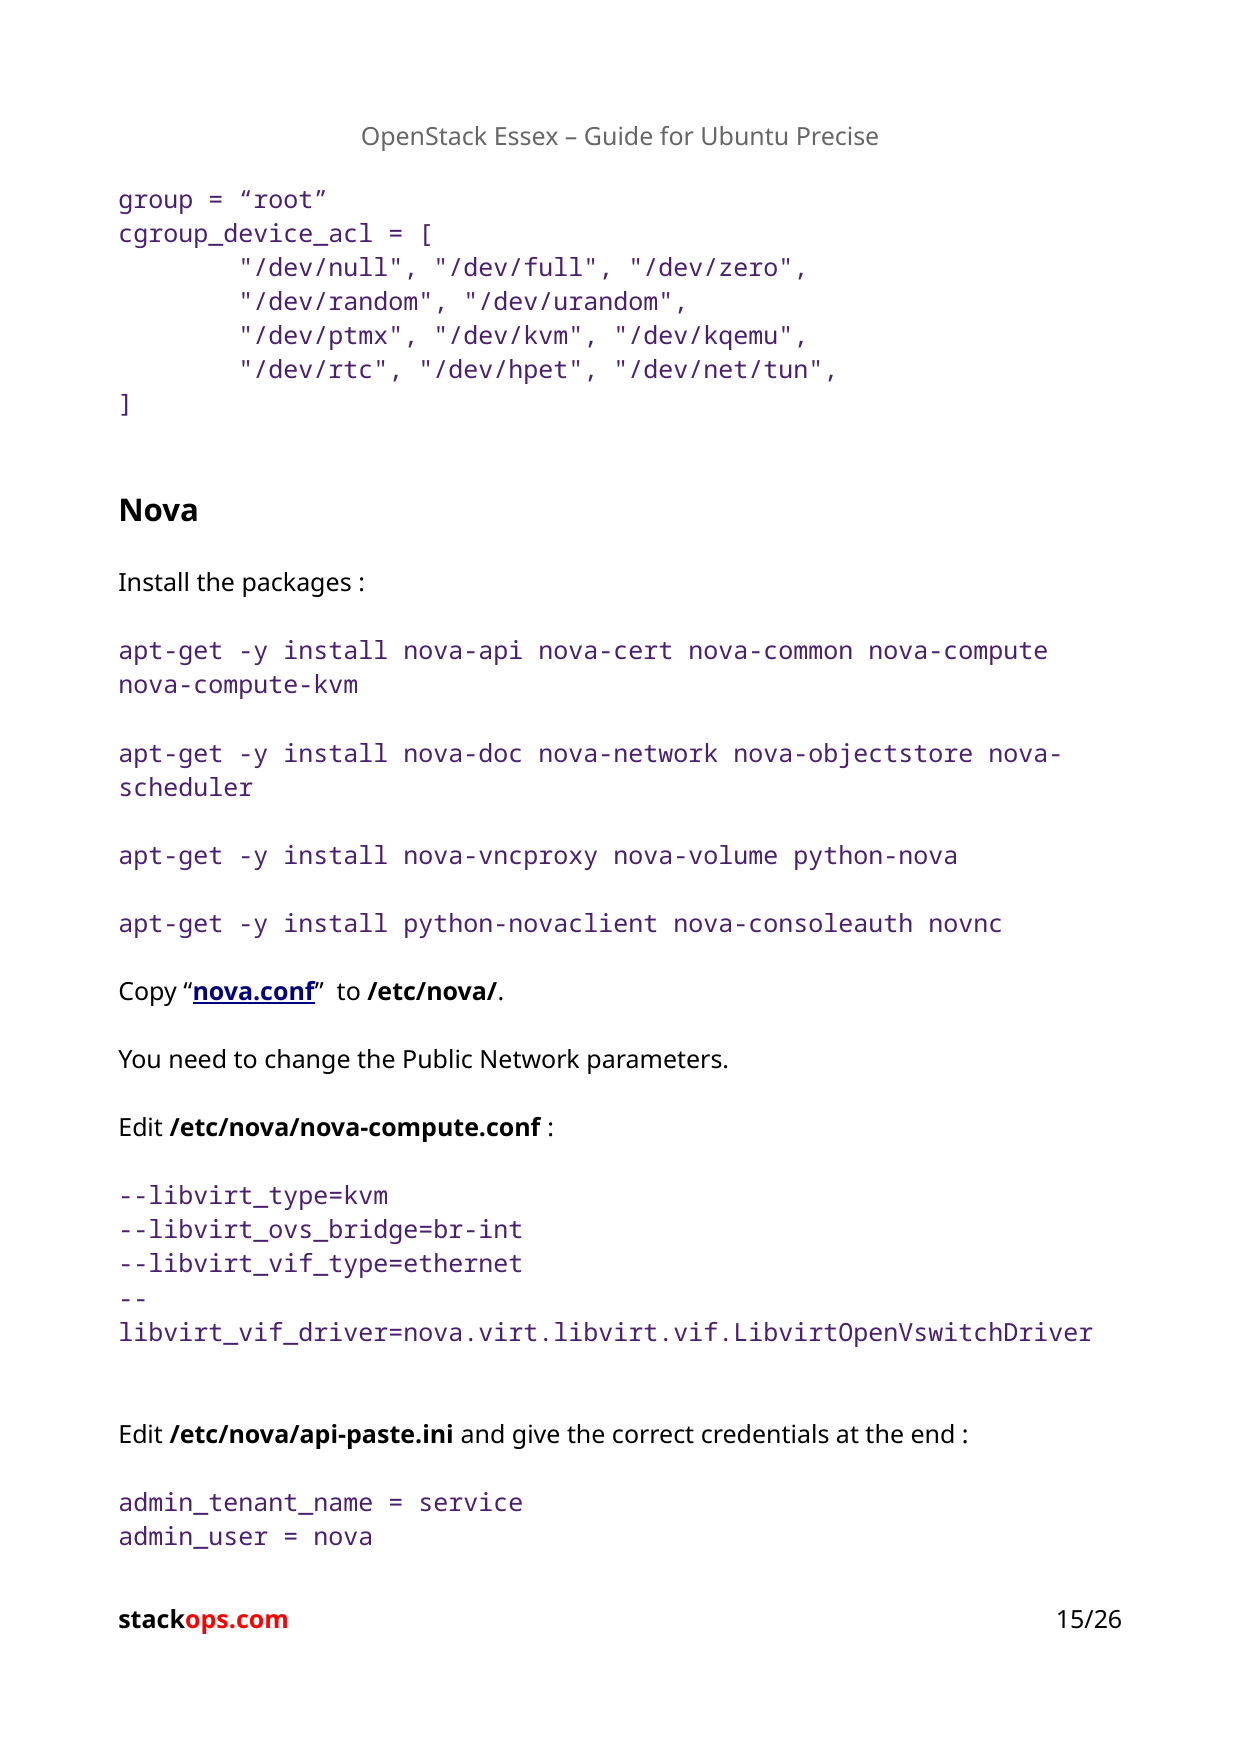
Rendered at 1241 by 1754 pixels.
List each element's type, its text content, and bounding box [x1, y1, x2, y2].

text apt-get -y install python-novaclient nova-consoleauth novnc [118, 906, 1122, 939]
text Copy “nova.conf” to /etc/nova/. [118, 974, 1122, 1008]
text apt-get -y install nova-api nova-cert nova-common nova-compute nova-compute-kvm [118, 633, 1122, 701]
text "/dev/null", "/dev/full", "/dev/zero", [118, 250, 1122, 284]
text apt-get -y install nova-doc nova-network nova-objectstore nova-scheduler [118, 735, 1122, 803]
text "/dev/random", "/dev/urandom", [118, 284, 1122, 318]
text --libvirt_vif_driver=nova.virt.libvirt.vif.LibvirtOpenVswitchDriver [118, 1280, 1122, 1348]
text Edit /etc/nova/api-paste.ini and give the correct credentials at the end : [118, 1416, 1122, 1451]
text --libvirt_vif_type=ethernet [118, 1246, 1122, 1280]
text cgroup_device_acl = [ [118, 216, 1122, 250]
text Edit /etc/nova/nova-compute.conf : [118, 1110, 1122, 1144]
text "/dev/ptmx", "/dev/kvm", "/dev/kqemu", [118, 318, 1122, 352]
text ] [118, 386, 1122, 420]
text --libvirt_ovs_bridge=br-int [118, 1212, 1122, 1246]
text Install the packages : [118, 565, 1122, 599]
text "/dev/rtc", "/dev/hpet", "/dev/net/tun", [118, 352, 1122, 386]
text You need to change the Public Network parameters. [118, 1042, 1122, 1076]
text Nova [118, 488, 1122, 531]
text admin_tenant_name = service [118, 1484, 1122, 1519]
text apt-get -y install nova-vncproxy nova-volume python-nova [118, 837, 1122, 871]
text group = “root” [118, 182, 1122, 216]
text admin_user = nova [118, 1519, 1122, 1553]
text --libvirt_type=kvm [118, 1178, 1122, 1212]
